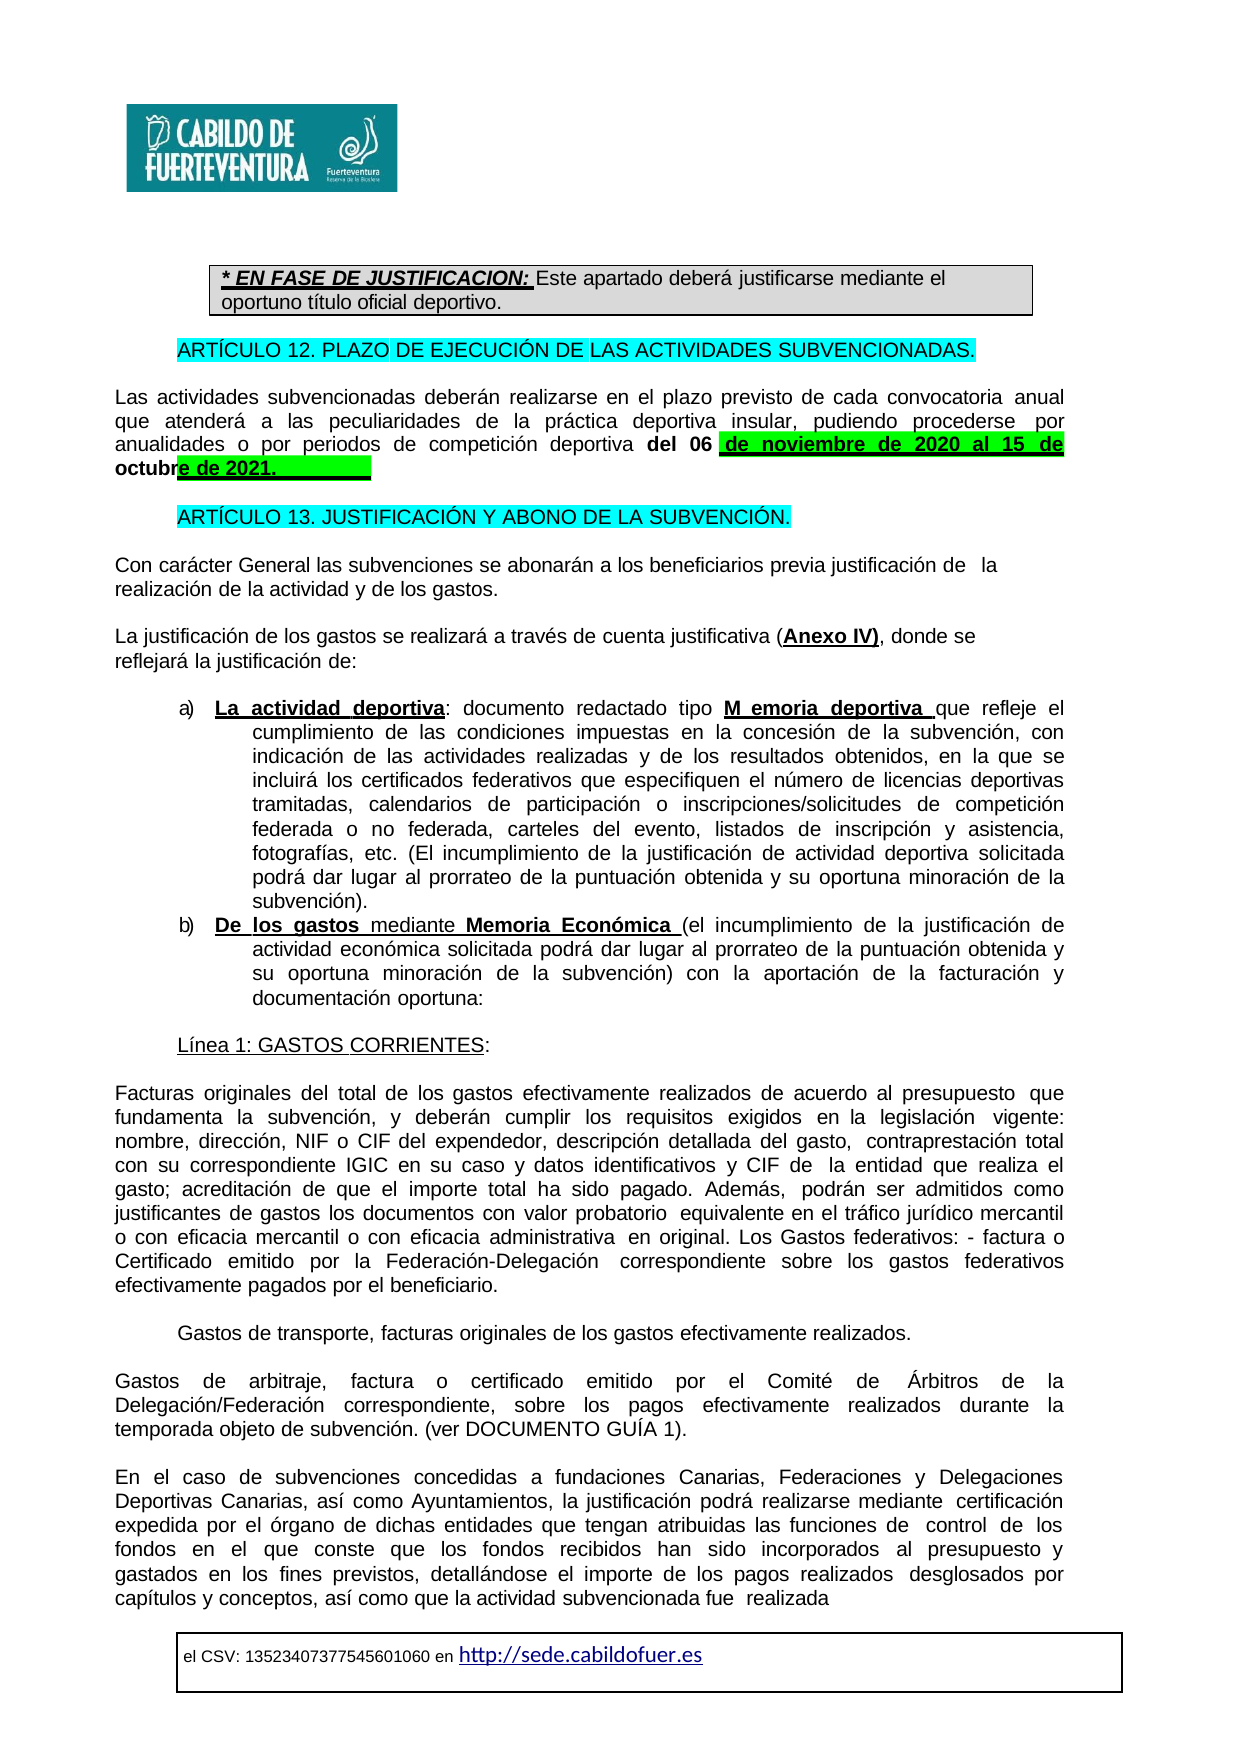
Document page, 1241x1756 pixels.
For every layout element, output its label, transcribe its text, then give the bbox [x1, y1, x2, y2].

text Facturas originales del total de los gastos efectivamente realizados de acuerdo al presupuesto que fundamenta la subvención, y deberán cumplir los requisitos exigidos en la legislación vigente: nombre, dirección, NIF o CIF del expendedor, descripción detallada del gasto, contraprestación total con su correspondiente IGIC en su caso y datos identificativos y CIF de la entidad que realiza el gasto; acreditación de que el importe total ha sido pagado. Además, podrán ser admitidos como justificantes de gastos los documentos con valor probatorio equivalente en el tráfico jurídico mercantil o con eficacia mercantil o con eficacia administrativa en original. Los Gastos federativos: - factura o Certificado emitido por la Federación-Delegación correspondiente sobre los gastos federativos efectivamente pagados por el beneficiario. [114, 1081, 1064, 1296]
text Gastos de transporte, facturas originales de los gastos efectivamente realizados. [177, 1320, 1136, 1344]
text ARTÍCULO 13. JUSTIFICACIÓN Y ABONO DE LA SUBVENCIÓN. [177, 504, 1136, 528]
text Línea 1: GASTOS CORRIENTES: [177, 1033, 1136, 1057]
text En el caso de subvenciones concedidas a fundaciones Canarias, Federaciones y Delegaciones Deportivas Canarias, así como Ayuntamientos, la justificación podrá realizarse mediante certificación expedida por el órgano de dichas entidades que tengan atribuidas las funciones de control de los fondos en el que conste que los fondos recibidos han sido incorporados al presupuesto y gastados en los fines previstos, detallándose el importe de los pagos realizados desglosados por capítulos y conceptos, así como que la actividad subvencionada fue realizada [114, 1465, 1064, 1609]
text Gastos de arbitraje, factura o certificado emitido por el Comité de Árbitros de la Delegación/Federación correspondiente, sobre los pagos efectivamente realizados durante la temporada objeto de subvención. (ver DOCUMENTO GUÍA 1). [114, 1368, 1064, 1441]
list La actividad deportiva: documento redactado tipo M emoria deportiva que refleje el cumplimiento de las condiciones impuestas en la concesión de la subvención, con indicación de las actividades realizadas y de los resultados obtenidos, en la que se incluirá los certificados federativos que especifiquen el número de licencias deportivas tramitadas, calendarios de participación o inscripciones/solicitudes de competición federada o no federada, carteles del evento, listados de inscripción y asistencia, fotografías, etc. (El incumplimiento de la justificación de actividad deportiva solicitada podrá dar lugar al prorrateo de la puntuación obtenida y su oportuna minoración de la subvención). [178, 696, 1064, 913]
text ARTÍCULO 12. PLAZO DE EJECUCIÓN DE LAS ACTIVIDADES SUBVENCIONADAS. [177, 338, 1136, 362]
text La justificación de los gastos se realizará a través de cuenta justificativa (Anexo IV), donde se reflejará la justificación de: [114, 624, 1054, 672]
text Las actividades subvencionadas deberán realizarse en el plazo previsto de cada convocatoria anual que atenderá a las peculiaridades de la práctica deportiva insular, pudiendo procederse por anualidades o por periodos de competición deportiva del 06 de noviembre de 2020 al 15 de octubre de 2021. [114, 386, 1064, 480]
text Con carácter General las subvenciones se abonarán a los beneficiarios previa justificación de la realización de la actividad y de los gastos. [114, 553, 1041, 601]
list De los gastos mediante Memoria Económica (el incumplimiento de la justificación de actividad económica solicitada podrá dar lugar al prorrateo de la puntuación obtenida y su oportuna minoración de la subvención) con la aportación de la facturación y documentación oportuna: [178, 913, 1065, 1009]
